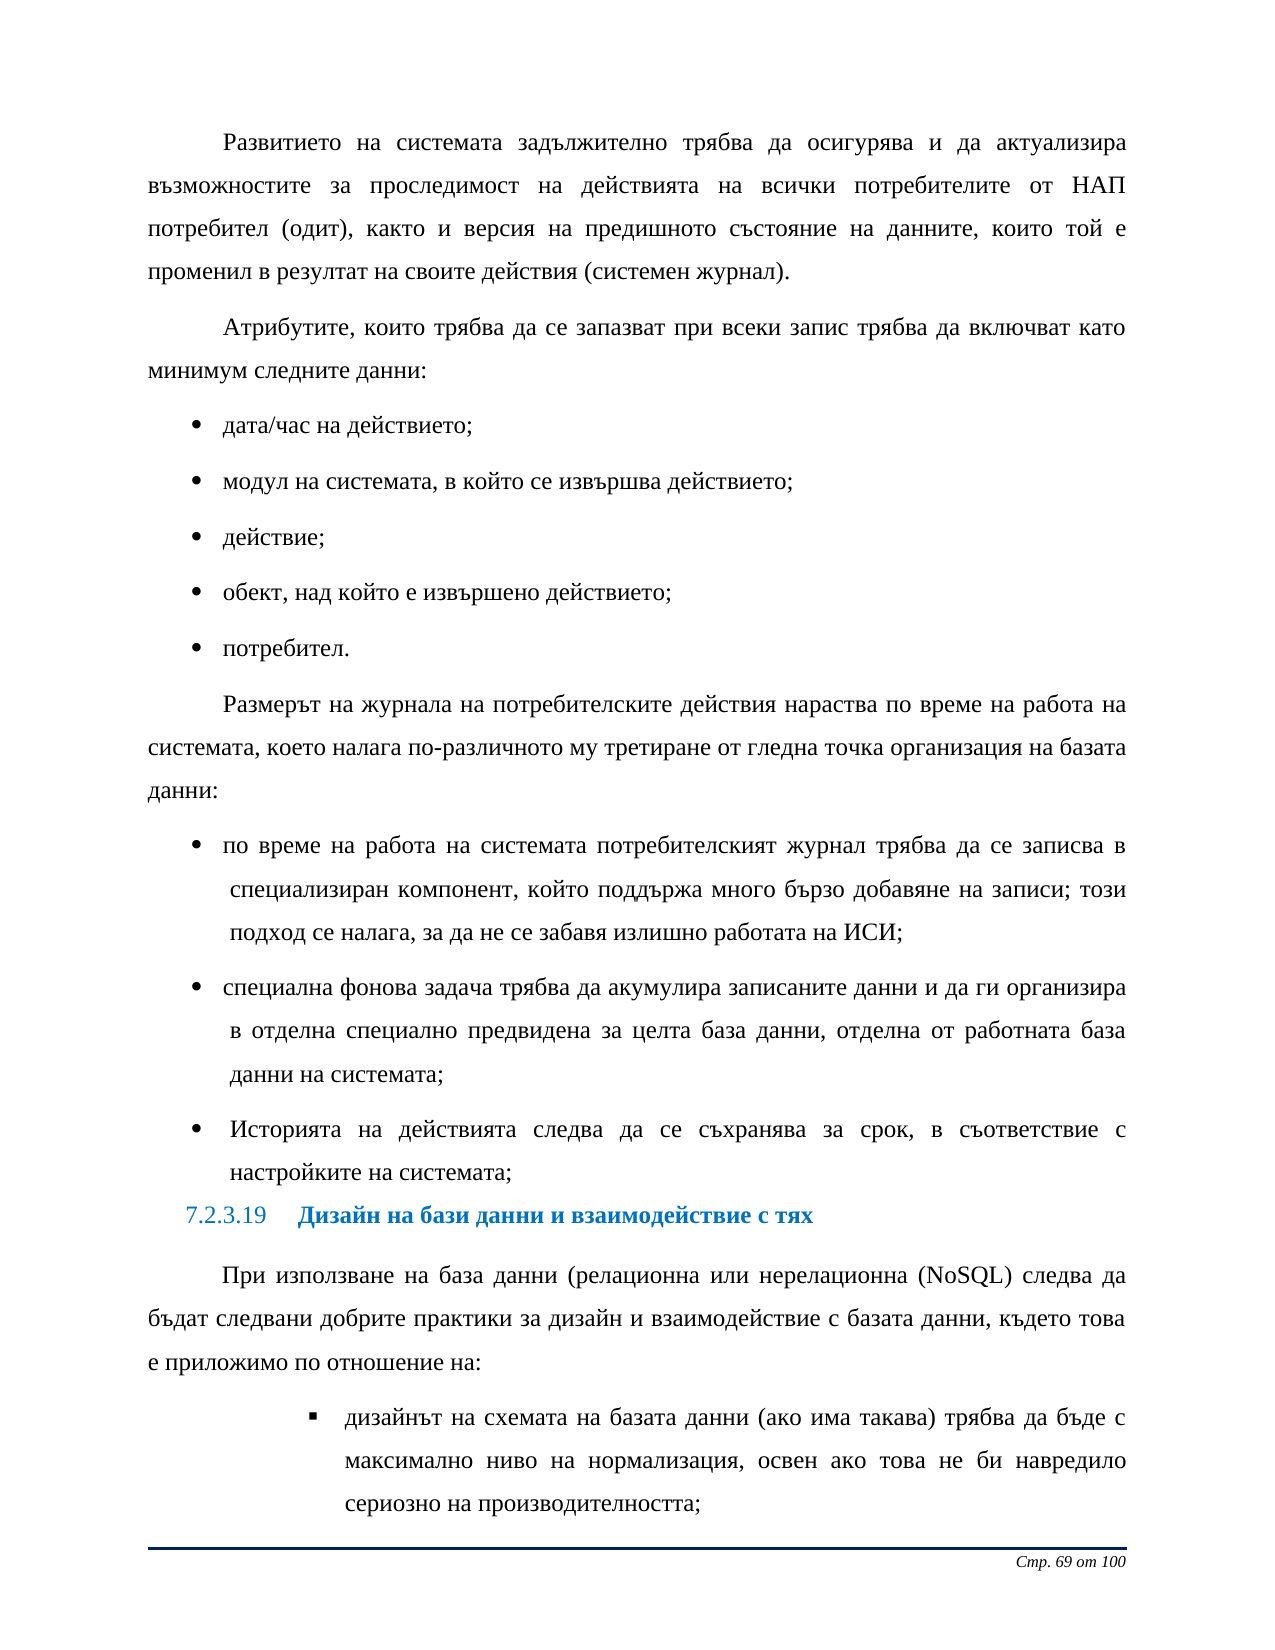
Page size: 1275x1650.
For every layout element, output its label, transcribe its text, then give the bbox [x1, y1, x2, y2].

list обект, над който е извършено действието; [192, 577, 1127, 606]
text Развитието на системата задължително трябва да осигурява и да актуализира възможностите за проследимост на действията на всички потребителите от НАП потребител (одит), както и версия на предишното състояние на данните, които той е променил в резултат на своите действия (системен журнал). [148, 127, 1127, 285]
list по време на работа на системата потребителският журнал трябва да се записва в специализиран компонент, който поддържа много бързо добавяне на записи; този подход се налага, за да не се забавя излишно работата на ИСИ; [192, 831, 1127, 946]
list действие; [192, 522, 1127, 551]
text При използване на база данни (релационна или нерелационна (NoSQL) следва да бъдат следвани добрите практики за дизайн и взаимодействие с базата данни, където това е приложимо по отношение на: [148, 1260, 1127, 1375]
list Историята на действията следва да се съхранява за срок, в съответствие с настройките на системата; [192, 1114, 1127, 1186]
list модул на системата, в който се извършва действието; [192, 466, 1127, 495]
list дата/час на действието; [192, 411, 1127, 439]
text Атрибутите, които трябва да се запазват при всеки запис трябва да включват като минимум следните данни: [148, 312, 1127, 384]
list потребител. [192, 633, 1127, 662]
list специална фонова задача трябва да акумулира записаните данни и да ги организира в отделна специално предвидена за целта база данни, отделна от работната база данни на системата; [192, 972, 1127, 1087]
subtitle Дизайн на бази данни и взаимодействие с тях [185, 1201, 1127, 1229]
text Размерът на журнала на потребителските действия нараства по време на работа на системата, което налага по-различното му третиране от гледна точка организация на базата данни: [148, 689, 1127, 804]
list дизайнът на схемата на базата данни (ако има такава) трябва да бъде с максимално ниво на нормализация, освен ако това не би навредило сериозно на производителността; [307, 1402, 1127, 1517]
